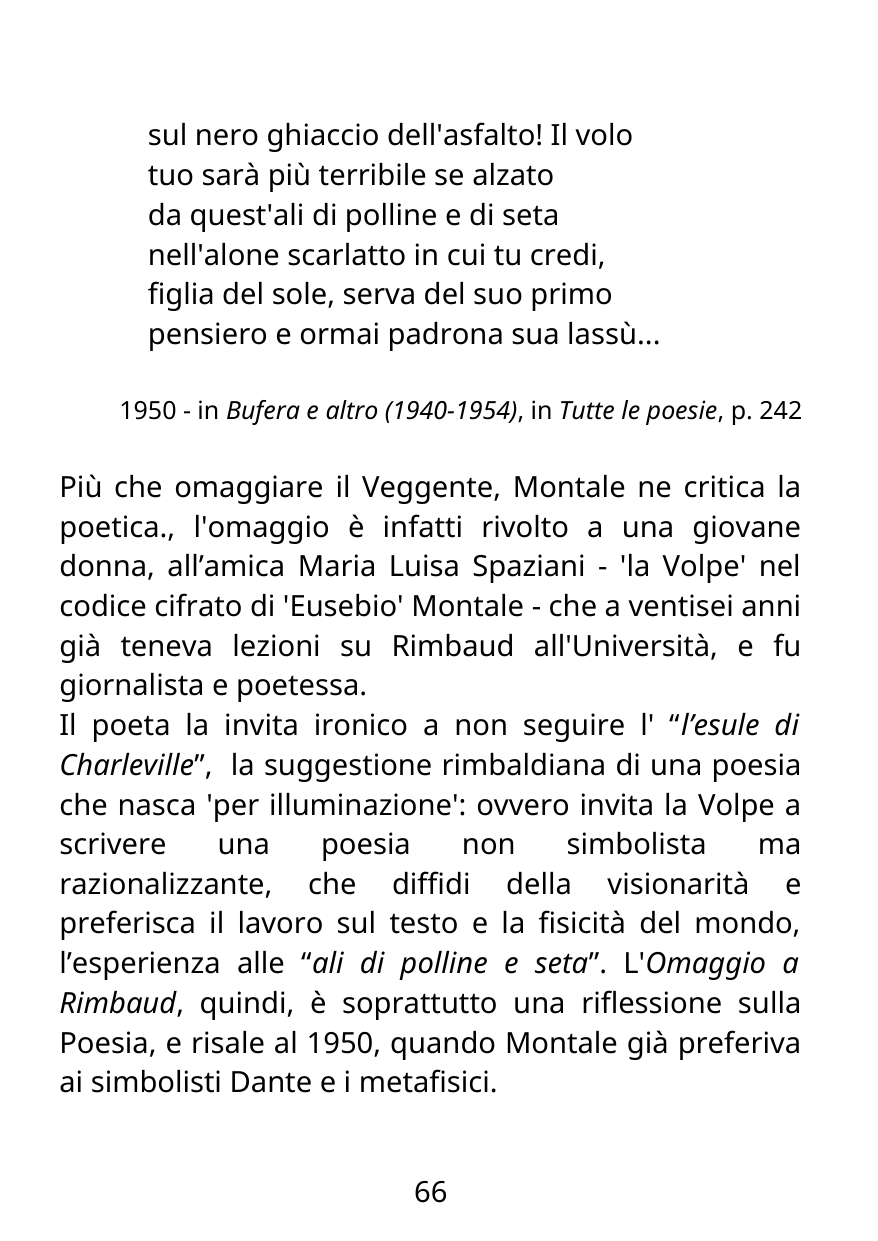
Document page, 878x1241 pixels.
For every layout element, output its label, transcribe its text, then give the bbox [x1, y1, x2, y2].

text figlia del sole, serva del suo primo [148, 273, 802, 313]
text 1950 - in Bufera e altro (1940-1954), in Tutte le poesie, p. 242 [59, 392, 802, 427]
text da quest'ali di polline e di seta [148, 194, 802, 234]
text Il poeta la invita ironico a non seguire l' “l’esule di Charleville”, la suggestione rimbaldiana di una poesia che nasca 'per illuminazione': ovvero invita la Volpe a scrivere una poesia non simbolista ma razionalizzante, che diffidi della visionarità e preferisca il lavoro sul testo e la fisicità del mondo, l’esperienza alle “ali di polline e seta”. L'Omaggio a Rimbaud, quindi, è soprattutto una riflessione sulla Poesia, e risale al 1950, quando Montale già preferiva ai simbolisti Dante e i metafisici. [59, 704, 802, 1101]
text pensiero e ormai padrona sua lassù... [148, 313, 802, 353]
text Più che omaggiare il Veggente, Montale ne critica la poetica., l'omaggio è infatti rivolto a una giovane donna, all’amica Maria Luisa Spaziani - 'la Volpe' nel codice cifrato di 'Eusebio' Montale - che a ventisei anni già teneva lezioni su Rimbaud all'Università, e fu giornalista e poetessa. [59, 466, 802, 704]
text sul nero ghiaccio dell'asfalto! Il volo [148, 115, 802, 154]
text nell'alone scarlatto in cui tu credi, [148, 234, 802, 273]
text tuo sarà più terribile se alzato [148, 154, 802, 194]
